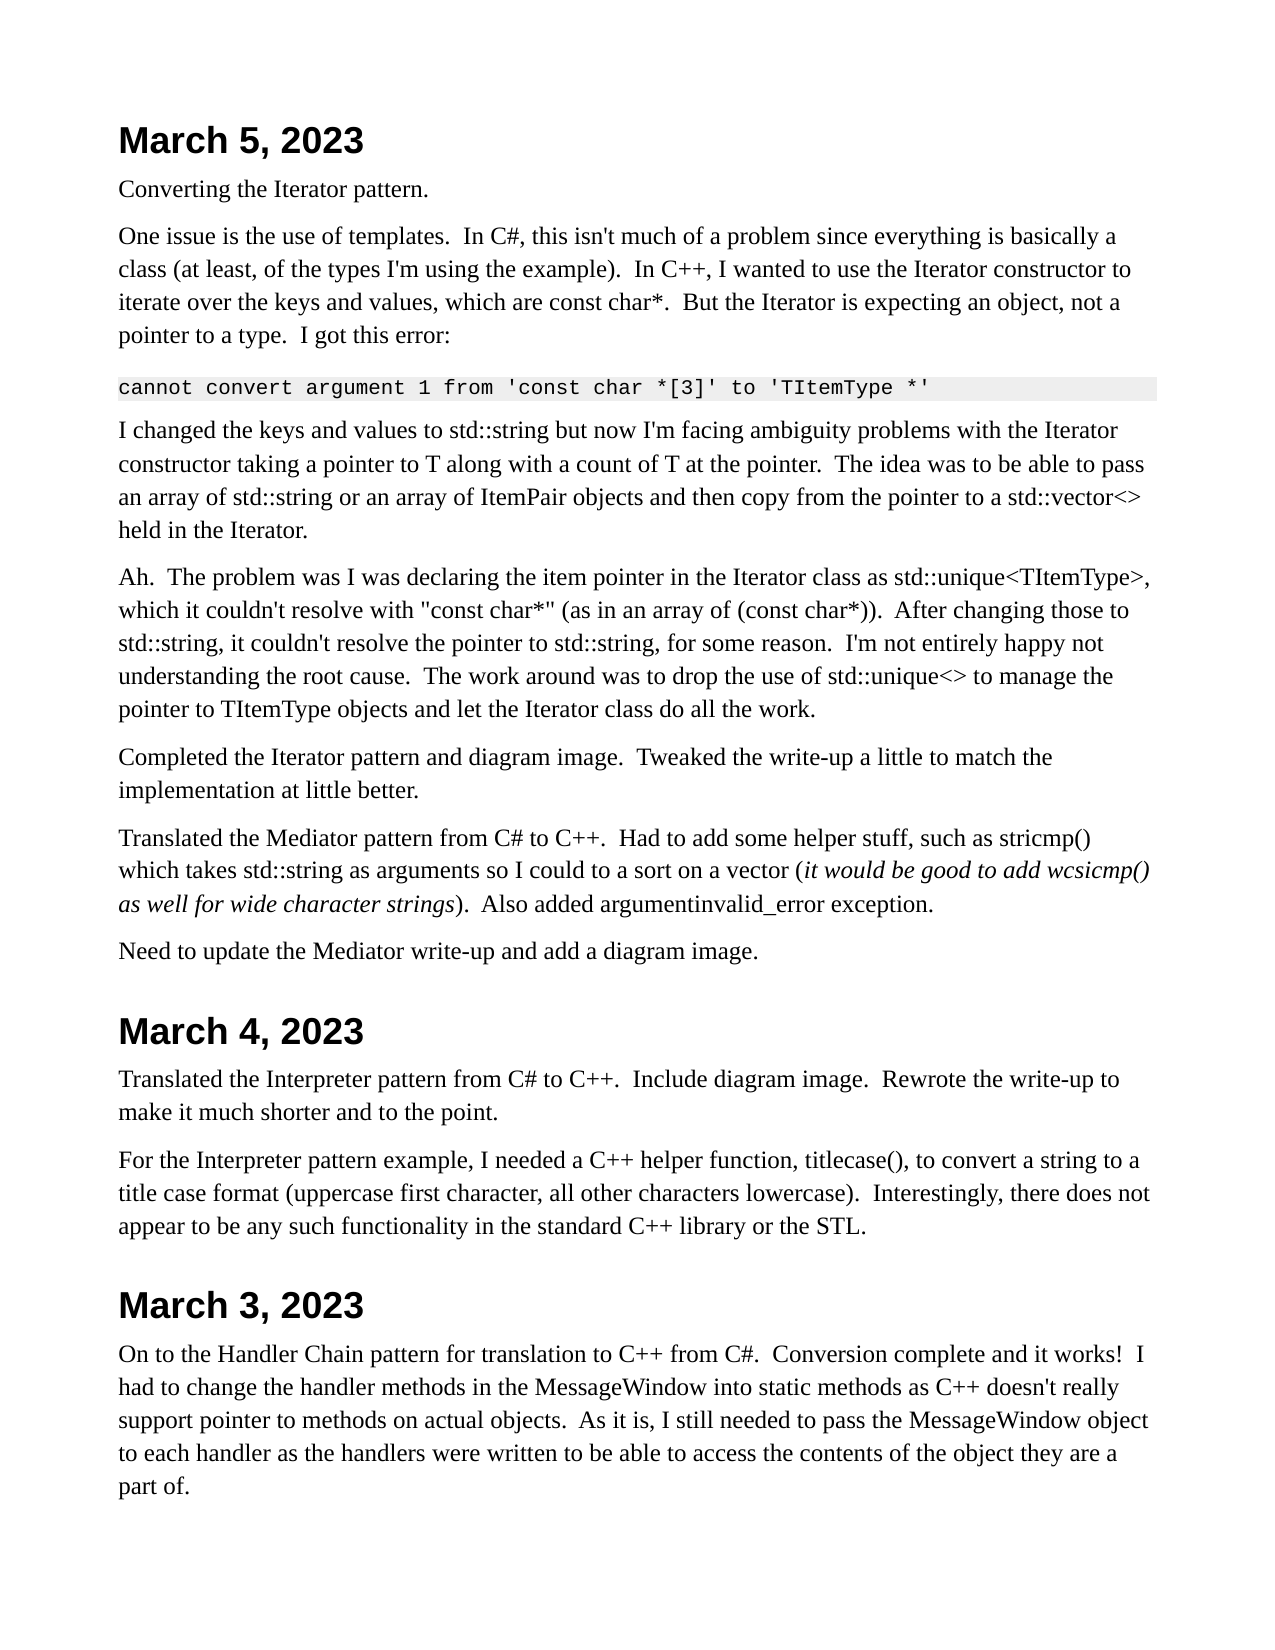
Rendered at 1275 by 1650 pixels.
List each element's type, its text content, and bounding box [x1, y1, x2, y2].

text Translated the Interpreter pattern from C# to C++. Include diagram image. Rewrote the write-up to make it much shorter and to the point. [118, 1064, 1157, 1126]
text I changed the keys and values to std::string but now I'm facing ambiguity problems with the Iterator constructor taking a pointer to T along with a count of T at the pointer. The idea was to be able to pass an array of std::string or an array of ItemPair objects and then copy from the pointer to a std::vector<> held in the Iterator. [118, 416, 1157, 543]
subtitle March 4, 2023 [118, 1009, 1157, 1052]
text On to the Handler Chain pattern for translation to C++ from C#. Conversion complete and it works! I had to change the handler methods in the MessageWindow into static methods as C++ doesn't really support pointer to methods on actual objects. As it is, I still needed to pass the MessageWindow object to each handler as the handlers were written to be able to access the contents of the object they are a part of. [118, 1339, 1157, 1500]
subtitle March 5, 2023 [118, 118, 1157, 161]
text For the Interpreter pattern example, I needed a C++ helper function, titlecase(), to convert a string to a title case format (uppercase first character, all other characters lowercase). Interestingly, there does not appear to be any such functionality in the standard C++ library or the STL. [118, 1145, 1157, 1240]
text Converting the Iterator pattern. [118, 174, 1157, 202]
text One issue is the use of templates. In C#, this isn't much of a problem since everything is basically a class (at least, of the types I'm using the example). In C++, I wanted to use the Iterator constructor to iterate over the keys and values, which are const char*. But the Iterator is expecting an object, not a pointer to a type. I got this error: [118, 221, 1157, 349]
text cannot convert argument 1 from 'const char *[3]' to 'TItemType *' [118, 377, 1157, 401]
text Completed the Iterator pattern and diagram image. Tweaked the write-up a little to match the implementation at little better. [118, 742, 1157, 804]
text Translated the Mediator pattern from C# to C++. Had to add some helper stuff, such as stricmp() which takes std::string as arguments so I could to a sort on a vector (it would be good to add wcsicmp() as well for wide character strings). Also added argumentinvalid_error exception. [118, 823, 1157, 917]
text Ah. The problem was I was declaring the item pointer in the Iterator class as std::unique<TItemType>, which it couldn't resolve with "const char*" (as in an array of (const char*)). After changing those to std::string, it couldn't resolve the pointer to std::string, for some reason. I'm not entirely happy not understanding the root cause. The work around was to drop the use of std::unique<> to manage the pointer to TItemType objects and let the Iterator class do all the work. [118, 562, 1157, 723]
text Need to update the Mediator write-up and add a diagram image. [118, 936, 1157, 965]
subtitle March 3, 2023 [118, 1284, 1157, 1327]
